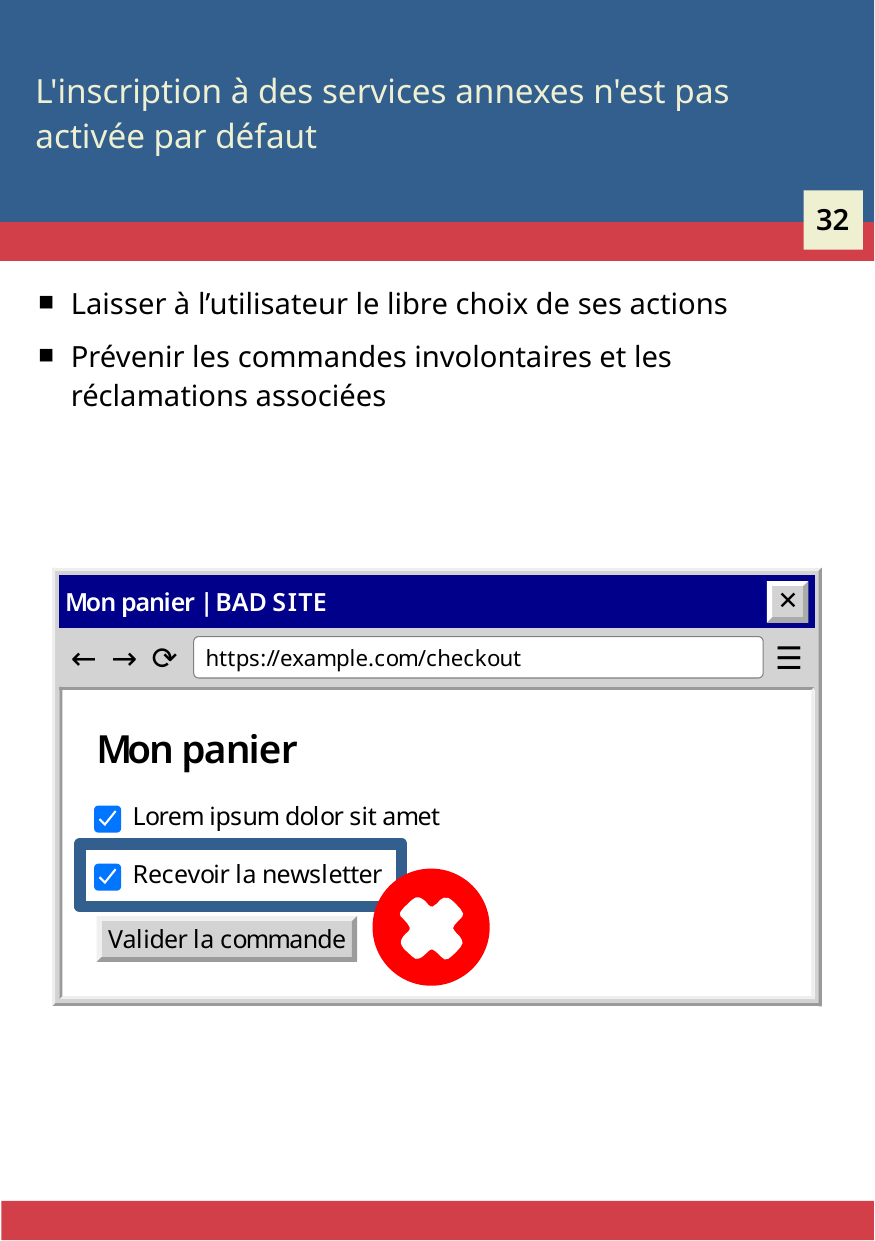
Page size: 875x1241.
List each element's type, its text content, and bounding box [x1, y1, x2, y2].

list Laisser à l’utilisateur le libre choix de ses actions Prévenir les commandes involontaires et les réclamations associées [23, 283, 839, 1111]
title L'inscription à des services annexes n'est pas activée par défaut [35, 13, 839, 213]
picture [51, 566, 823, 1007]
text_box 32 [803, 188, 863, 249]
